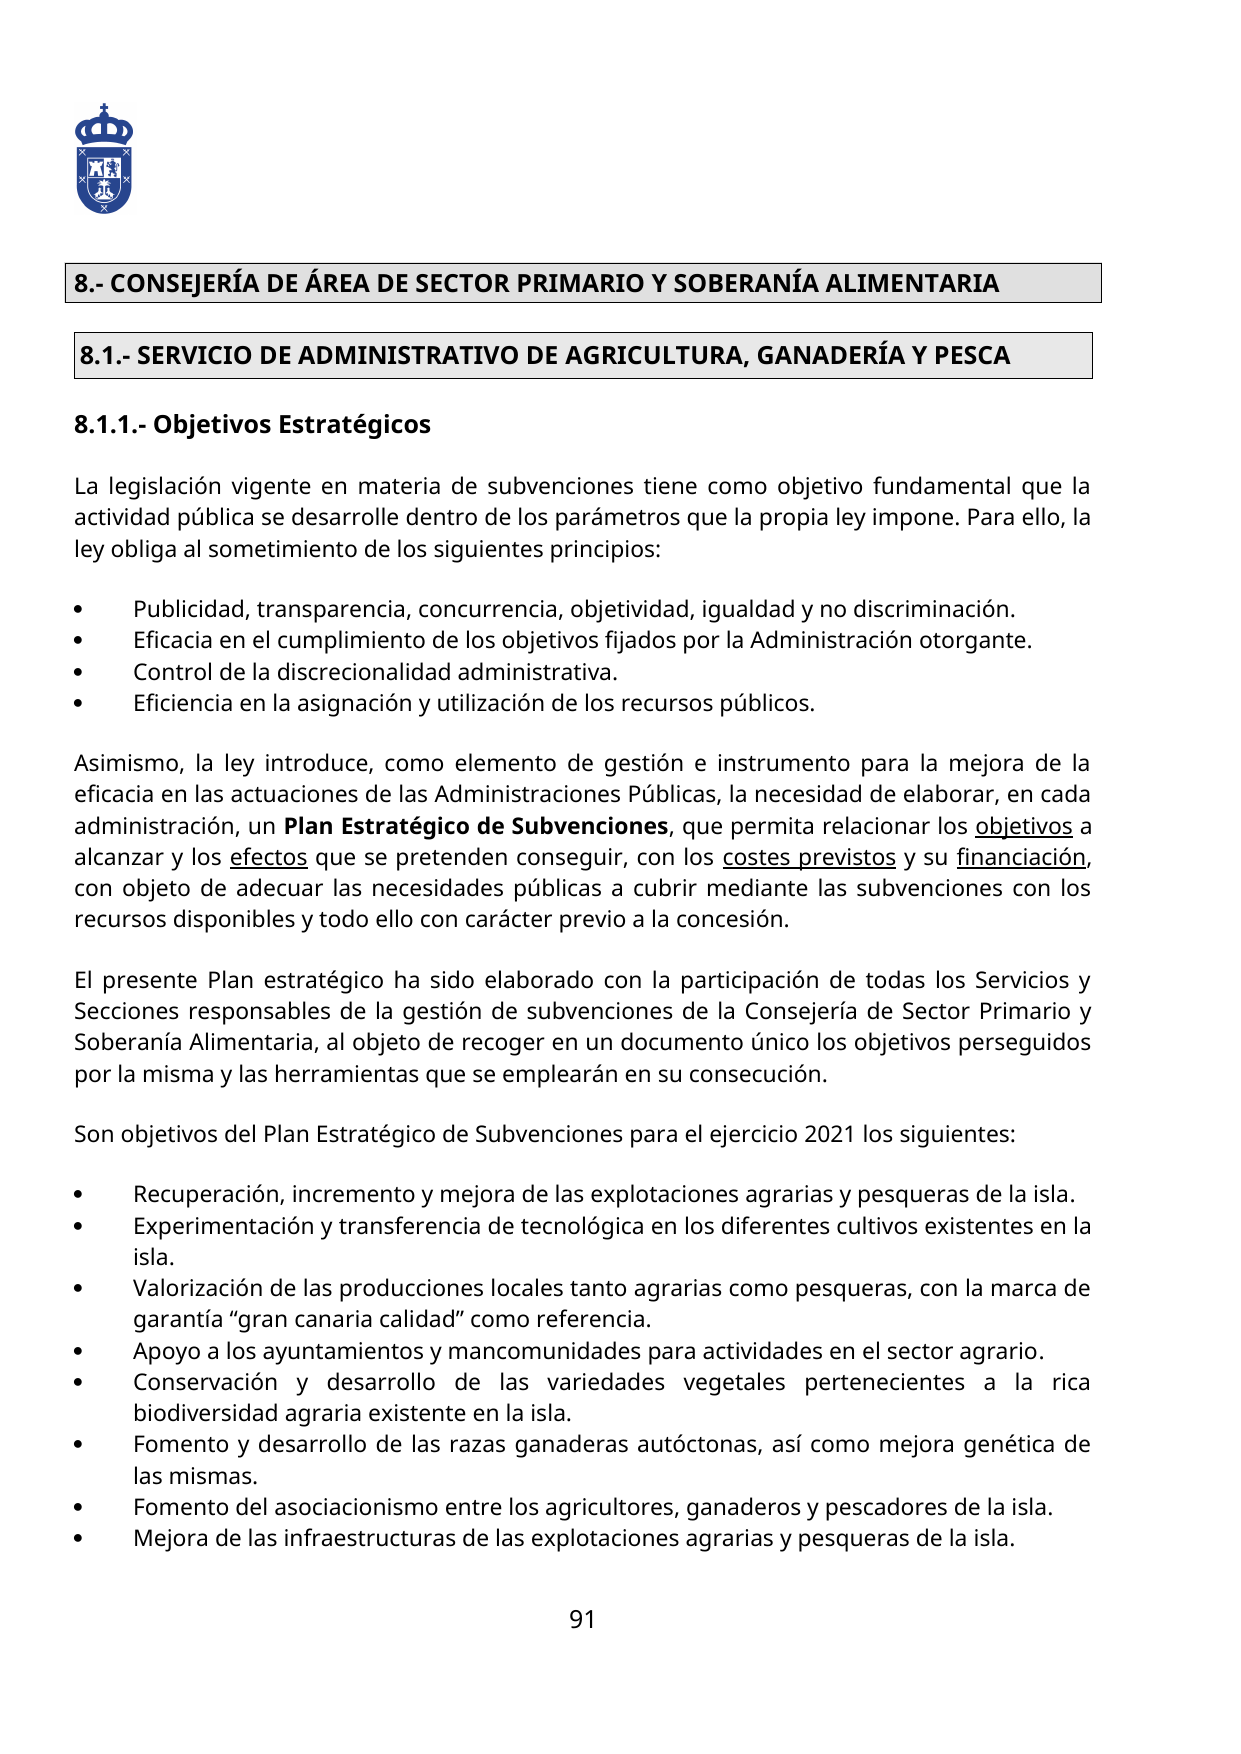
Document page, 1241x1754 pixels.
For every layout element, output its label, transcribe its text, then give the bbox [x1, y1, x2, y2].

list Experimentación y transferencia de tecnológica en los diferentes cultivos existentes en la isla. [74, 1210, 1092, 1272]
list Fomento y desarrollo de las razas ganaderas autóctonas, así como mejora genética de las mismas. [74, 1428, 1092, 1491]
list Fomento del asociacionismo entre los agricultores, ganaderos y pescadores de la isla. [74, 1491, 1092, 1522]
list Apoyo a los ayuntamientos y mancomunidades para actividades en el sector agrario. [74, 1335, 1092, 1366]
text 8.1.1.- Objetivos Estratégicos [74, 407, 1092, 441]
list Valorización de las producciones locales tanto agrarias como pesqueras, con la marca de garantía “gran canaria calidad” como referencia. [74, 1272, 1092, 1335]
text Asimismo, la ley introduce, como elemento de gestión e instrumento para la mejora de la eficacia en las actuaciones de las Administraciones Públicas, la necesidad de elaborar, en cada administración, un Plan Estratégico de Subvenciones, que permita relacionar los objetivos a alcanzar y los efectos que se pretenden conseguir, con los costes previstos y su financiación, con objeto de adecuar las necesidades públicas a cubrir mediante las subvenciones con los recursos disponibles y todo ello con carácter previo a la concesión. [74, 747, 1092, 935]
list Eficiencia en la asignación y utilización de los recursos públicos. [74, 687, 1092, 718]
list Mejora de las infraestructuras de las explotaciones agrarias y pesqueras de la isla. [74, 1522, 1092, 1553]
text El presente Plan estratégico ha sido elaborado con la participación de todas los Servicios y Secciones responsables de la gestión de subvenciones de la Consejería de Sector Primario y Soberanía Alimentaria, al objeto de recoger en un documento único los objetivos perseguidos por la misma y las herramientas que se emplearán en su consecución. [74, 964, 1092, 1089]
text La legislación vigente en materia de subvenciones tiene como objetivo fundamental que la actividad pública se desarrolle dentro de los parámetros que la propia ley impone. Para ello, la ley obliga al sometimiento de los siguientes principios: [74, 470, 1092, 564]
list Publicidad, transparencia, concurrencia, objetividad, igualdad y no discriminación. [74, 593, 1092, 624]
list Eficacia en el cumplimiento de los objetivos fijados por la Administración otorgante. [74, 624, 1092, 656]
list Conservación y desarrollo de las variedades vegetales pertenecientes a la rica biodiversidad agraria existente en la isla. [74, 1366, 1092, 1428]
text Son objetivos del Plan Estratégico de Subvenciones para el ejercicio 2021 los siguientes: [74, 1118, 1092, 1149]
list Control de la discrecionalidad administrativa. [74, 656, 1092, 687]
list Recuperación, incremento y mejora de las explotaciones agrarias y pesqueras de la isla. [74, 1178, 1092, 1210]
table_header 8.1.- SERVICIO DE ADMINISTRATIVO DE AGRICULTURA, GANADERÍA Y PESCA [75, 333, 1092, 378]
picture [73, 102, 137, 215]
text 8.- CONSEJERÍA DE ÁREA DE SECTOR PRIMARIO Y SOBERANÍA ALIMENTARIA [66, 264, 1101, 302]
